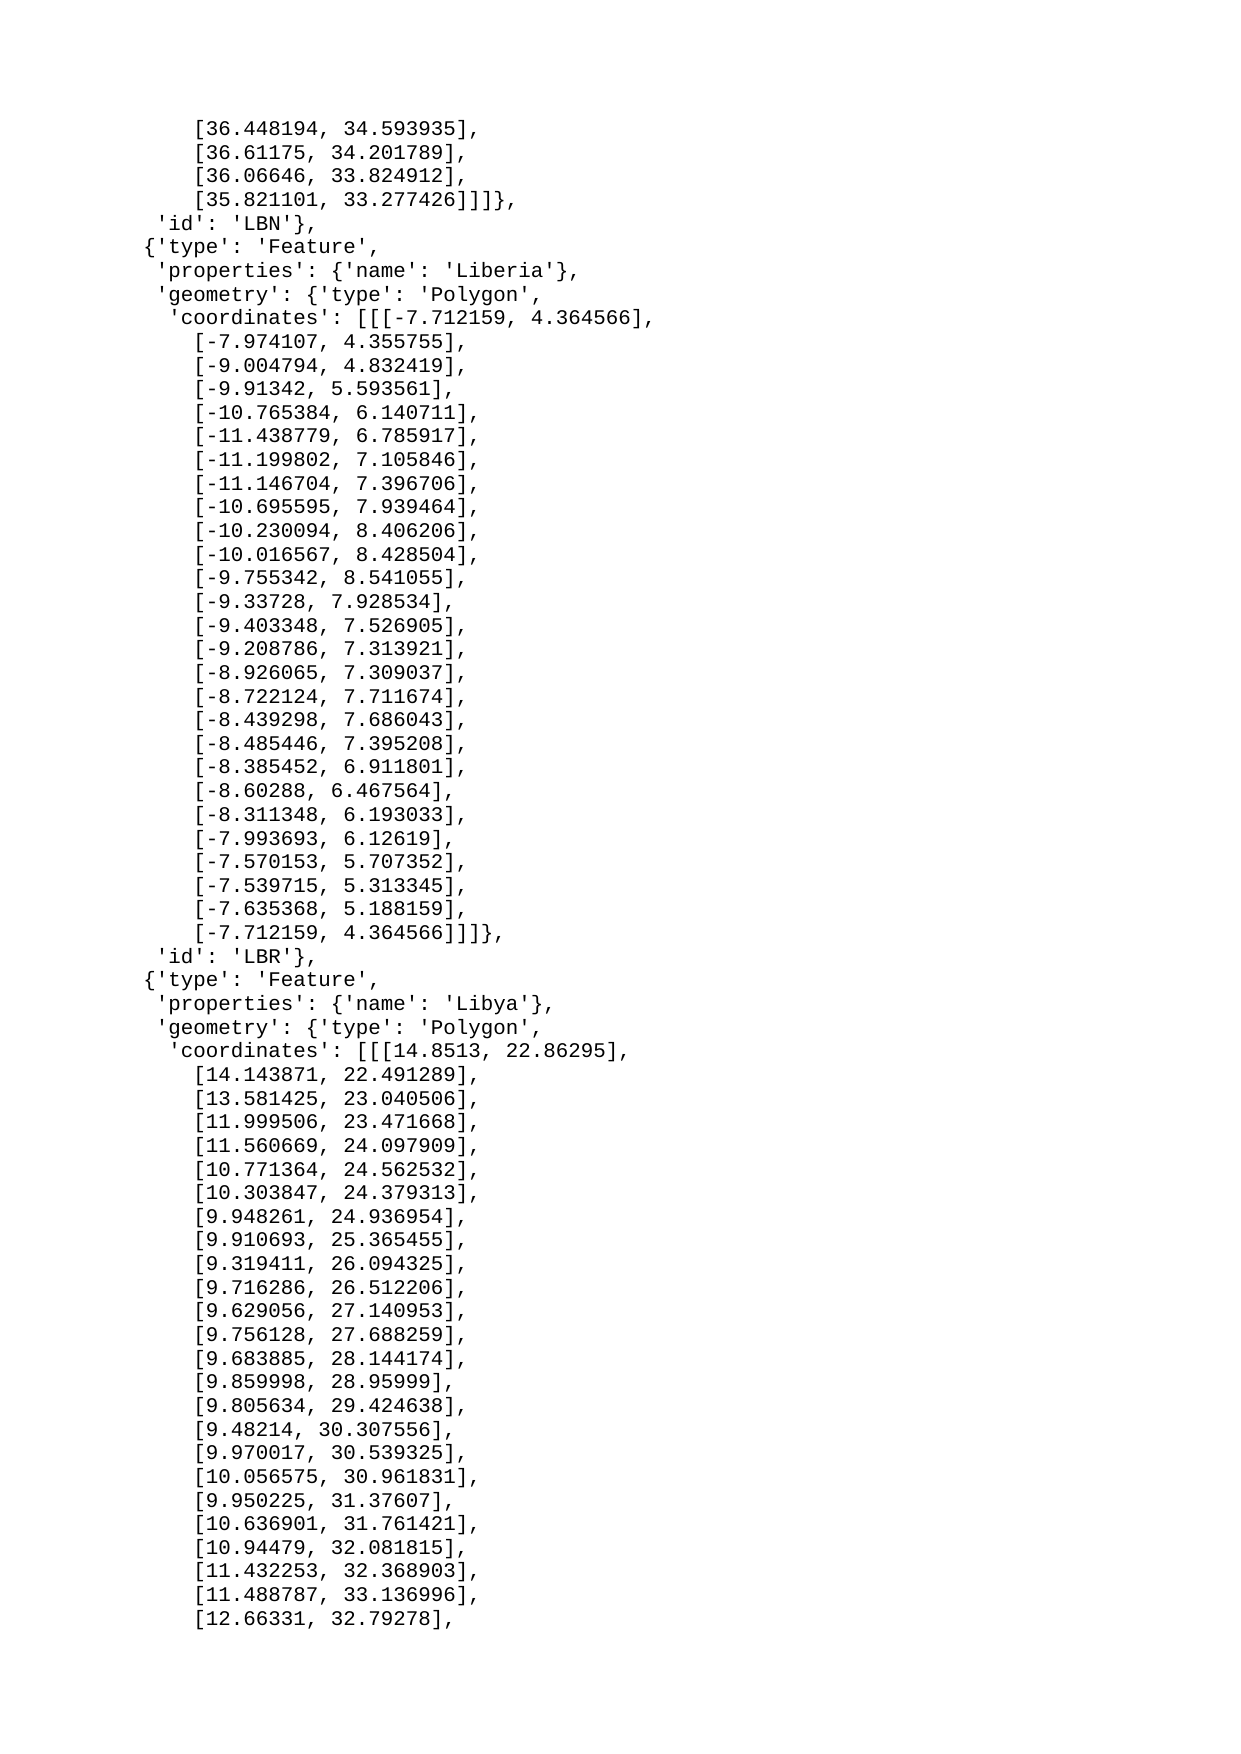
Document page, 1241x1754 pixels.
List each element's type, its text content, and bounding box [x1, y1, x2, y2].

text [-10.765384, 6.140711], [118, 402, 1122, 426]
text [11.560669, 24.097909], [118, 1135, 1122, 1158]
text [-9.33728, 7.928534], [118, 591, 1122, 615]
text [9.756128, 27.688259], [118, 1324, 1122, 1348]
text 'properties': {'name': 'Libya'}, [118, 993, 1122, 1017]
text [-10.016567, 8.428504], [118, 544, 1122, 567]
text [11.432253, 32.368903], [118, 1561, 1122, 1584]
text [-11.146704, 7.396706], [118, 473, 1122, 496]
text 'coordinates': [[[-7.712159, 4.364566], [118, 307, 1122, 331]
text [-7.539715, 5.313345], [118, 875, 1122, 898]
text [-10.230094, 8.406206], [118, 520, 1122, 544]
text [-10.695595, 7.939464], [118, 496, 1122, 520]
text 'geometry': {'type': 'Polygon', [118, 284, 1122, 307]
text [9.805634, 29.424638], [118, 1395, 1122, 1419]
text [11.999506, 23.471668], [118, 1111, 1122, 1135]
text [-9.403348, 7.526905], [118, 615, 1122, 638]
text [36.06646, 33.824912], [118, 165, 1122, 189]
text [-8.311348, 6.193033], [118, 804, 1122, 827]
text 'id': 'LBR'}, [118, 946, 1122, 969]
text [-11.199802, 7.105846], [118, 449, 1122, 473]
text [9.629056, 27.140953], [118, 1300, 1122, 1324]
text {'type': 'Feature', [118, 236, 1122, 260]
text [9.48214, 30.307556], [118, 1419, 1122, 1442]
text [10.303847, 24.379313], [118, 1182, 1122, 1206]
text [-8.485446, 7.395208], [118, 733, 1122, 757]
text 'geometry': {'type': 'Polygon', [118, 1017, 1122, 1040]
text [10.056575, 30.961831], [118, 1466, 1122, 1489]
text [9.319411, 26.094325], [118, 1253, 1122, 1277]
text 'coordinates': [[[14.8513, 22.86295], [118, 1040, 1122, 1064]
text {'type': 'Feature', [118, 969, 1122, 993]
text [-9.004794, 4.832419], [118, 354, 1122, 378]
text [36.448194, 34.593935], [118, 118, 1122, 142]
text [9.948261, 24.936954], [118, 1206, 1122, 1229]
text [10.636901, 31.761421], [118, 1513, 1122, 1537]
text [-7.712159, 4.364566]]]}, [118, 922, 1122, 946]
text [11.488787, 33.136996], [118, 1584, 1122, 1608]
text [-7.635368, 5.188159], [118, 898, 1122, 922]
text [10.771364, 24.562532], [118, 1158, 1122, 1182]
text [-7.993693, 6.12619], [118, 827, 1122, 851]
text [-11.438779, 6.785917], [118, 426, 1122, 449]
text 'id': 'LBN'}, [118, 213, 1122, 236]
text [-8.722124, 7.711674], [118, 686, 1122, 709]
text [-8.926065, 7.309037], [118, 662, 1122, 686]
text [9.859998, 28.95999], [118, 1371, 1122, 1395]
text [13.581425, 23.040506], [118, 1088, 1122, 1111]
text [12.66331, 32.79278], [118, 1608, 1122, 1631]
text [-7.570153, 5.707352], [118, 851, 1122, 875]
text [9.970017, 30.539325], [118, 1442, 1122, 1466]
text [-8.439298, 7.686043], [118, 709, 1122, 733]
text 'properties': {'name': 'Liberia'}, [118, 260, 1122, 284]
text [9.716286, 26.512206], [118, 1277, 1122, 1300]
text [-9.755342, 8.541055], [118, 567, 1122, 591]
text [9.950225, 31.37607], [118, 1489, 1122, 1513]
text [14.143871, 22.491289], [118, 1064, 1122, 1088]
text [-7.974107, 4.355755], [118, 331, 1122, 354]
text [9.910693, 25.365455], [118, 1229, 1122, 1253]
text [-8.60288, 6.467564], [118, 780, 1122, 804]
text [-8.385452, 6.911801], [118, 757, 1122, 780]
text [36.61175, 34.201789], [118, 142, 1122, 165]
text [-9.91342, 5.593561], [118, 378, 1122, 402]
text [10.94479, 32.081815], [118, 1537, 1122, 1561]
text [-9.208786, 7.313921], [118, 638, 1122, 662]
text [35.821101, 33.277426]]]}, [118, 189, 1122, 213]
text [9.683885, 28.144174], [118, 1348, 1122, 1371]
